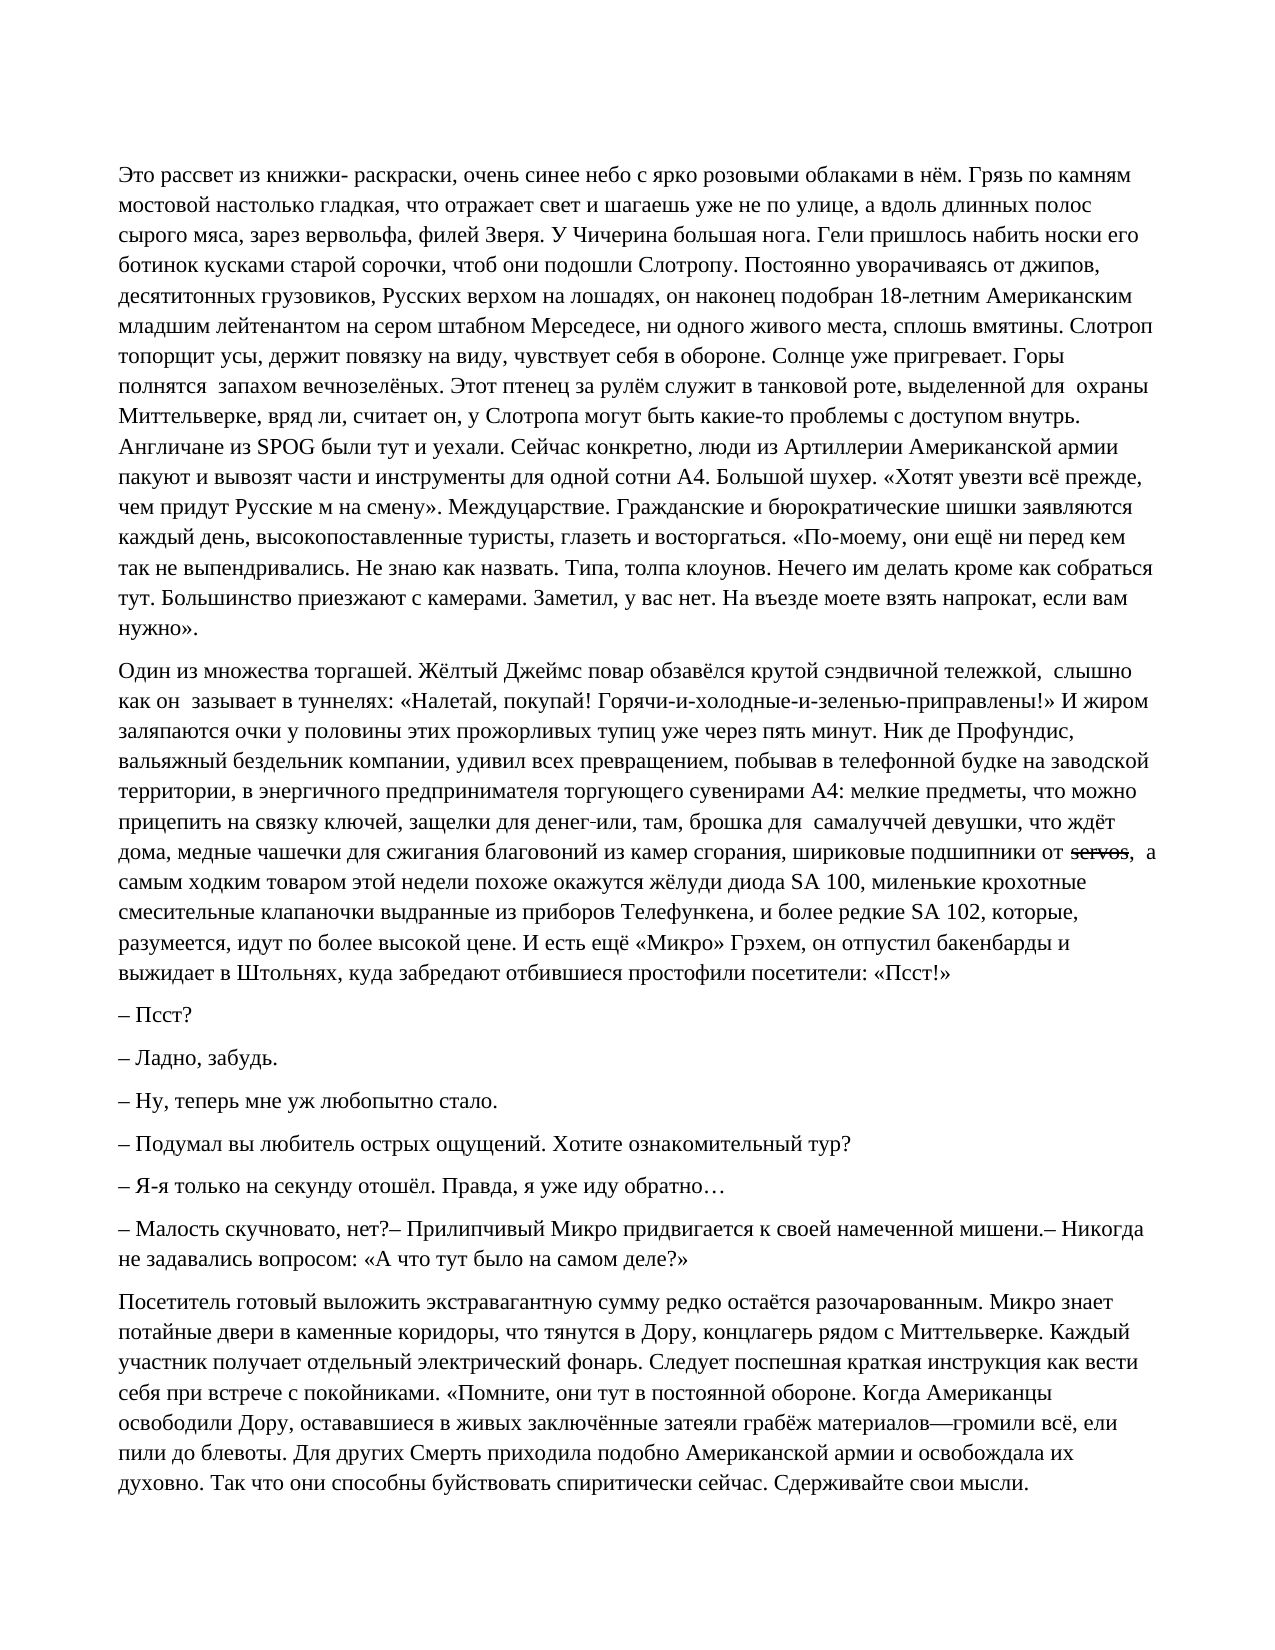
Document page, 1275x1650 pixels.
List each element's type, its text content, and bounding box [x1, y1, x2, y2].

text – Малость скучновато, нет?– Прилипчивый Микро придвигается к своей намеченной мишени.– Никогда не задавались вопросом: «А что тут было на самом деле?» [118, 1215, 1157, 1272]
text Это рассвет из книжки- раскраски, очень синее небо с ярко розовыми облаками в нём. Грязь по камням мостовой настолько гладкая, что отражает свет и шагаешь уже не по улице, а вдоль длинных полос сырого мяса, зарез вервольфа, филей Зверя. У Чичерина большая нога. Гели пришлось набить носки его ботинок кусками старой сорочки, чтоб они подошли Слотропу. Постоянно уворачиваясь от джипов, десятитонных грузовиков, Русских верхом на лошадях, он наконец подобран 18-летним Американским младшим лейтенантом на сером штабном Мерседесе, ни одного живого места, сплошь вмятины. Слотроп топорщит усы, держит повязку на виду, чувствует себя в обороне. Солнце уже пригревает. Горы полнятся запахом вечнозелёных. Этот птенец за рулём служит в танковой роте, выделенной для охраны Миттельверке, вряд ли, считает он, у Слотропа могут быть какие-то проблемы с доступом внутрь. Англичане из SPOG были тут и уехали. Сейчас конкретно, люди из Артиллерии Американской армии пакуют и вывозят части и инструменты для одной сотни А4. Большой шухер. «Хотят увезти всё прежде, чем придут Русские м на смену». Междуцарствие. Гражданские и бюрократические шишки заявляются каждый день, высокопоставленные туристы, глазеть и восторгаться. «По-моему, они ещё ни перед кем так не выпендривались. Не знаю как назвать. Типа, толпа клоунов. Нечего им делать кроме как собраться тут. Большинство приезжают с камерами. Заметил, у вас нет. На въезде моете взять напрокат, если вам нужно». [118, 161, 1157, 640]
text – Ладно, забудь. [118, 1044, 1157, 1071]
text Посетитель готовый выложить экстравагантную сумму редко остаётся разочарованным. Микро знает потайные двери в каменные коридоры, что тянутся в Дору, концлагерь рядом с Миттельверке. Каждый участник получает отдельный электрический фонарь. Следует поспешная краткая инструкция как вести себя при встрече с покойниками. «Помните, они тут в постоянной обороне. Когда Американцы освободили Дору, остававшиеся в живых заключённые затеяли грабёж материалов—громили всё, ели пили до блевоты. Для других Смерть приходила подобно Американской армии и освобождала их духовно. Так что они способны буйствовать спиритически сейчас. Сдерживайте свои мысли. [118, 1288, 1157, 1496]
text – Ну, теперь мне уж любопытно стало. [118, 1087, 1157, 1113]
text – Псст? [118, 1001, 1157, 1028]
text – Подумал вы любитель острых ощущений. Хотите ознакомительный тур? [118, 1129, 1157, 1156]
text Один из множества торгашей. Жёлтый Джеймс повар обзавёлся крутой сэндвичной тележкой, слышно как он зазывает в туннелях: «Налетай, покупай! Горячи-и-холодные-и-зеленью-приправлены!» И жиром заляпаются очки у половины этих прожорливых тупиц уже через пять минут. Ник де Профундис, вальяжный бездельник компании, удивил всех превращением, побывав в телефонной будке на заводской территории, в энергичного предпринимателя торгующего сувенирами А4: мелкие предметы, что можно прицепить на связку ключей, защелки для денег или, там, брошка для самалуччей девушки, что ждёт дома, медные чашечки для сжигания благовоний из камер сгорания, шириковые подшипники от servos, а самым ходким товаром этой недели похоже окажутся жёлуди диода SA 100, миленькие крохотные смесительные клапаночки выдранные из приборов Телефункена, и более редкие SA 102, которые, разумеется, идут по более высокой цене. И есть ещё «Микро» Грэхем, он отпустил бакенбарды и выжидает в Штольнях, куда забредают отбившиеся простофили посетители: «Псст!» [118, 657, 1157, 985]
text – Я-я только на секунду отошёл. Правда, я уже иду обратно… [118, 1172, 1157, 1199]
